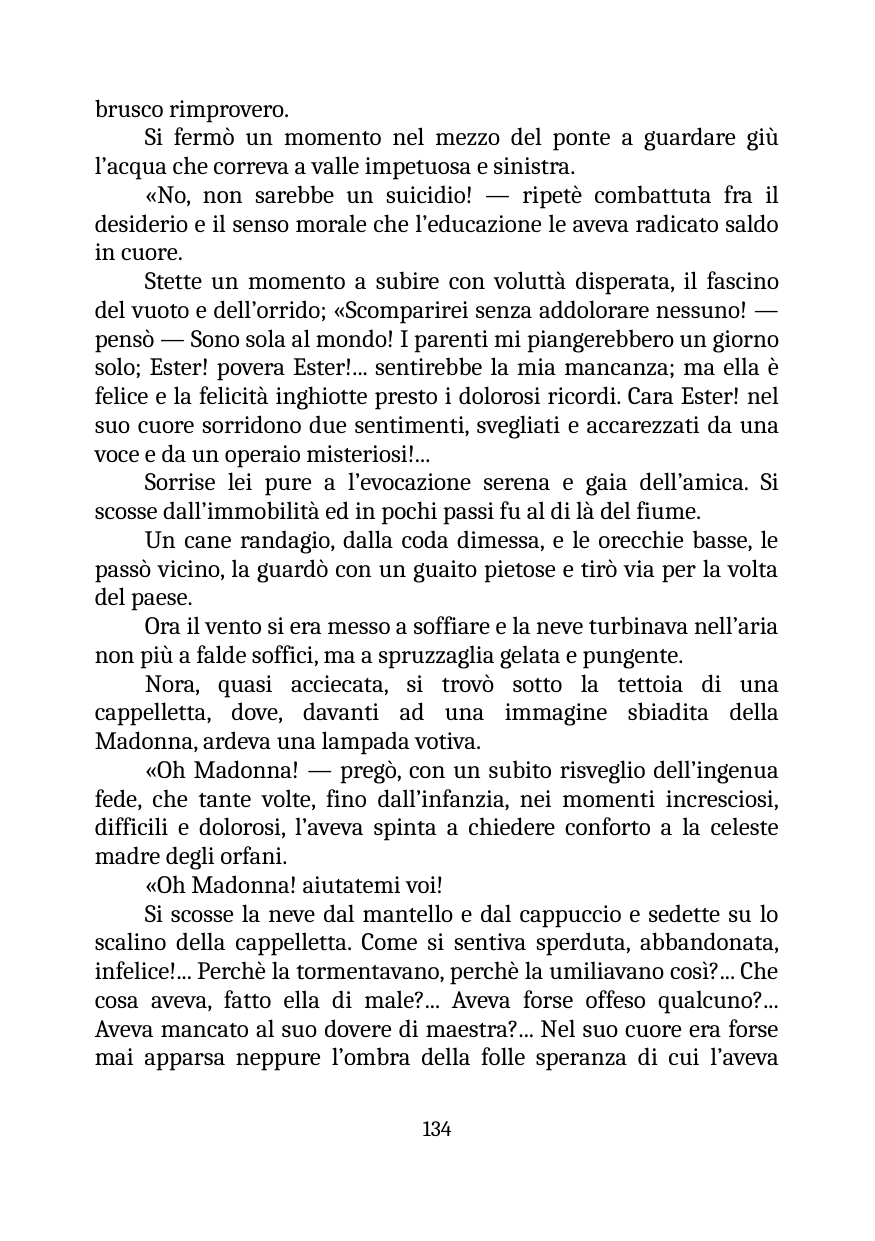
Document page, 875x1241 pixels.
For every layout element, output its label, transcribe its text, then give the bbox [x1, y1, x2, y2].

text «No, non sarebbe un suicidio! — ripetè combattuta fra il desiderio e il senso morale che l’educazione le aveva radicato saldo in cuore. [94, 181, 779, 267]
text brusco rimprovero. [94, 94, 779, 123]
text Si fermò un momento nel mezzo del ponte a guardare giù l’acqua che correva a valle impetuosa e sinistra. [94, 123, 779, 181]
text Stette un momento a subire con voluttà disperata, il fascino del vuoto e dell’orrido; «Scomparirei senza addolorare nessuno! — pensò — Sono sola al mondo! I parenti mi piangerebbero un giorno solo; Ester! povera Ester!... sentirebbe la mia mancanza; ma ella è felice e la felicità inghiotte presto i dolorosi ricordi. Cara Ester! nel suo cuore sorridono due sentimenti, svegliati e accarezzati da una voce e da un operaio misteriosi!... [94, 267, 779, 468]
text Ora il vento si era messo a soffiare e la neve turbinava nell’aria non più a falde soffici, ma a spruzzaglia gelata e pungente. [94, 612, 779, 669]
text Si scosse la neve dal mantello e dal cappuccio e sedette su lo scalino della cappelletta. Come si sentiva sperduta, abbandonata, infelice!... Perchè la tormentavano, perchè la umiliavano così?... Che cosa aveva, fatto ella di male?... Aveva forse offeso qualcuno?... Aveva mancato al suo dovere di maestra?... Nel suo cuore era forse mai apparsa neppure l’ombra della folle speranza di cui l’aveva [94, 899, 779, 1072]
text Sorrise lei pure a l’evocazione serena e gaia dell’amica. Si scosse dall’immobilità ed in pochi passi fu al di là del fiume. [94, 468, 779, 526]
text Un cane randagio, dalla coda dimessa, e le orecchie basse, le passò vicino, la guardò con un guaito pietose e tirò via per la volta del paese. [94, 526, 779, 612]
text «Oh Madonna! aiutatemi voi! [94, 871, 779, 899]
text «Oh Madonna! — pregò, con un subito risveglio dell’ingenua fede, che tante volte, fino dall’infanzia, nei momenti incresciosi, difficili e dolorosi, l’aveva spinta a chiedere conforto a la celeste madre degli orfani. [94, 756, 779, 871]
text Nora, quasi acciecata, si trovò sotto la tettoia di una cappelletta, dove, davanti ad una immagine sbiadita della Madonna, ardeva una lampada votiva. [94, 669, 779, 756]
